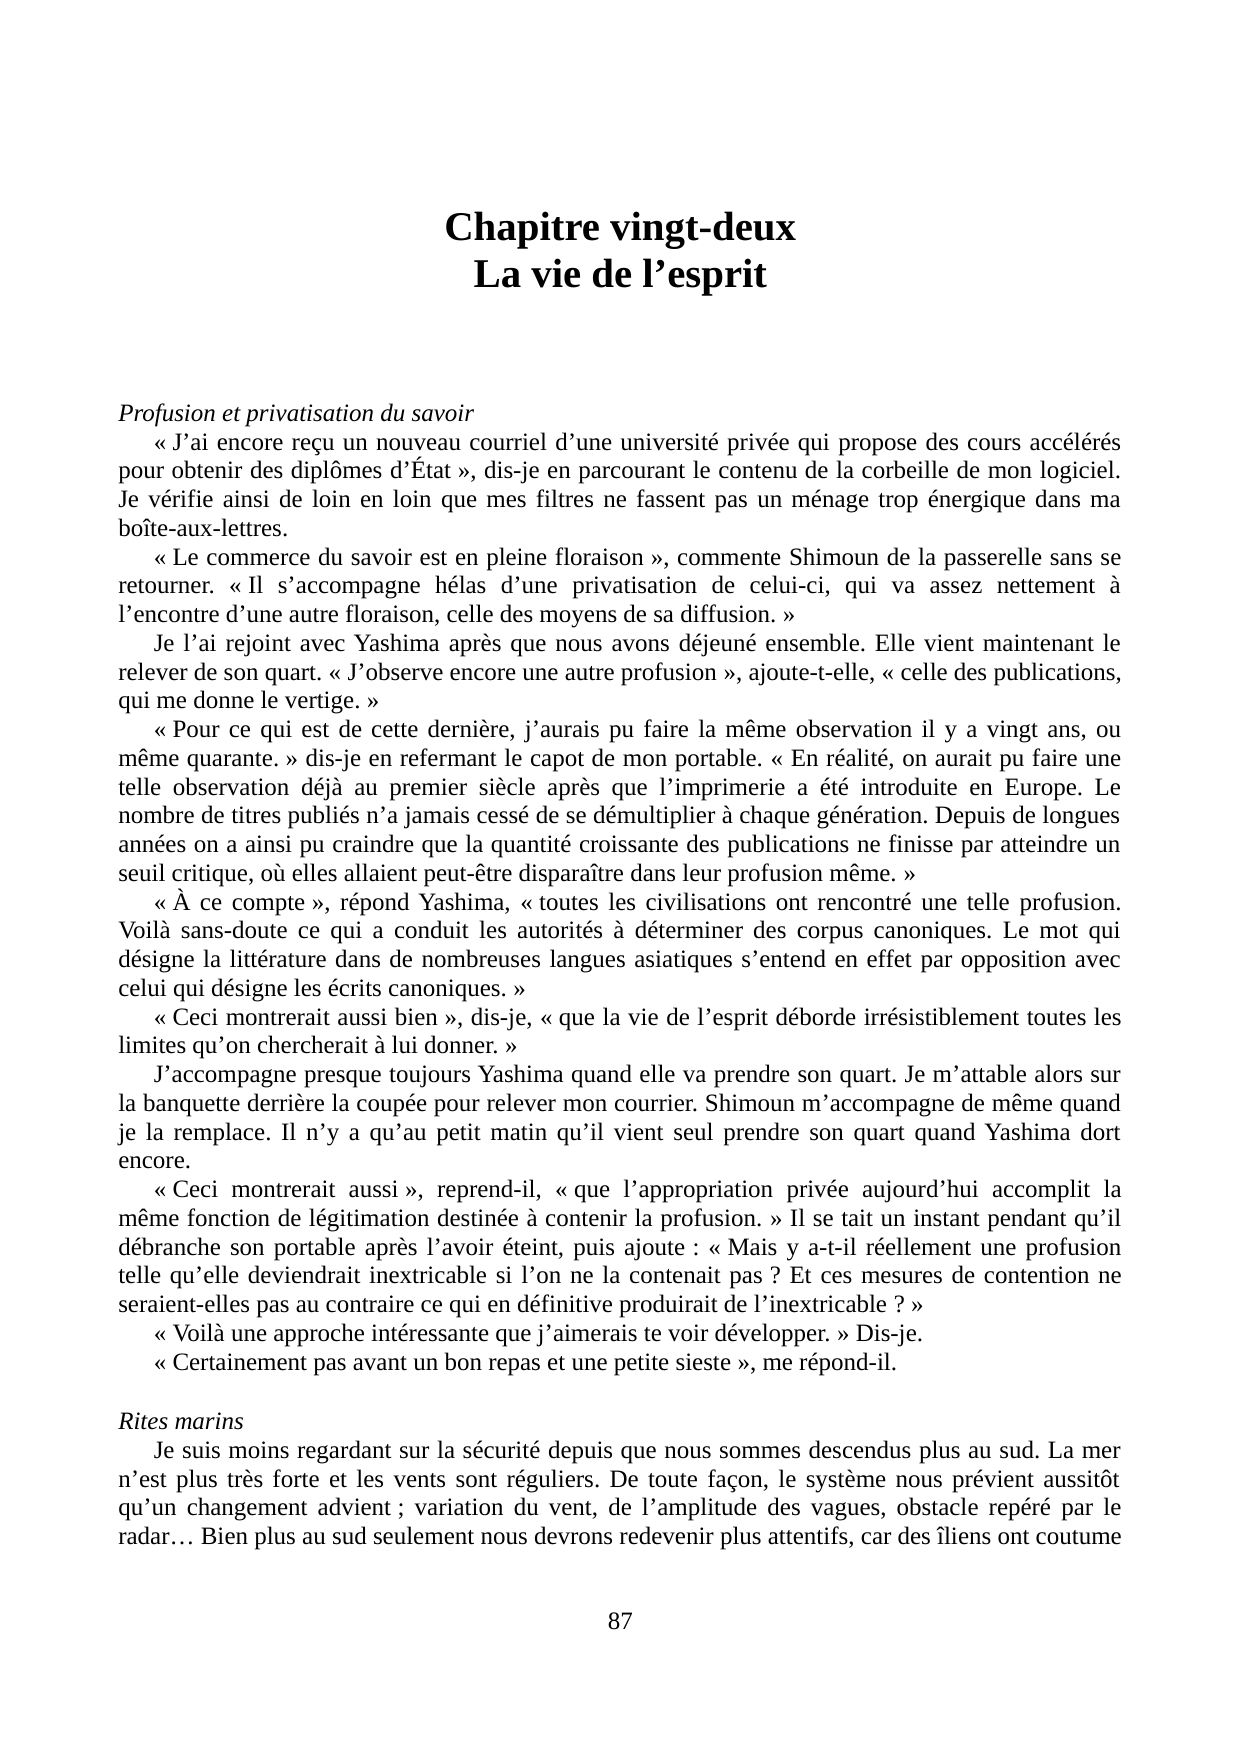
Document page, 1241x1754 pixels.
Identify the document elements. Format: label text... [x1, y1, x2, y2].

text Je suis moins regardant sur la sécurité depuis que nous sommes descendus plus au sud. La mer n’est plus très forte et les vents sont réguliers. De toute façon, le système nous prévient aussitôt qu’un changement advient ; variation du vent, de l’amplitude des vagues, obstacle repéré par le radar… Bien plus au sud seulement nous devrons redevenir plus attentifs, car des îliens ont coutume [118, 1435, 1122, 1550]
text « Ceci montrerait aussi », reprend-il, « que l’appropriation privée aujourd’hui accomplit la même fonction de légitimation destinée à contenir la profusion. » Il se tait un instant pendant qu’il débranche son portable après l’avoir éteint, puis ajoute : « Mais y a-t-il réellement une profusion telle qu’elle deviendrait inextricable si l’on ne la contenait pas ? Et ces mesures de contention ne seraient-elles pas au contraire ce qui en définitive produirait de l’inextricable ? » [118, 1174, 1122, 1318]
text « Le commerce du savoir est en pleine floraison », commente Shimoun de la passerelle sans se retourner. « Il s’accompagne hélas d’une privatisation de celui-ci, qui va assez nettement à l’encontre d’une autre floraison, celle des moyens de sa diffusion. » [118, 542, 1122, 628]
text J’accompagne presque toujours Yashima quand elle va prendre son quart. Je m’attable alors sur la banquette derrière la coupée pour relever mon courrier. Shimoun m’accompagne de même quand je la remplace. Il n’y a qu’au petit matin qu’il vient seul prendre son quart quand Yashima dort encore. [118, 1059, 1122, 1174]
text « Voilà une approche intéressante que j’aimerais te voir développer. » Dis-je. [118, 1318, 1122, 1347]
subtitle Profusion et privatisation du savoir [118, 398, 1122, 427]
text « Pour ce qui est de cette dernière, j’aurais pu faire la même observation il y a vingt ans, ou même quarante. » dis-je en refermant le capot de mon portable. « En réalité, on aurait pu faire une telle observation déjà au premier siècle après que l’imprimerie a été introduite en Europe. Le nombre de titres publiés n’a jamais cessé de se démultiplier à chaque génération. Depuis de longues années on a ainsi pu craindre que la quantité croissante des publications ne finisse par atteindre un seuil critique, où elles allaient peut-être disparaître dans leur profusion même. » [118, 714, 1122, 887]
text Je l’ai rejoint avec Yashima après que nous avons déjeuné ensemble. Elle vient maintenant le relever de son quart. « J’observe encore une autre profusion », ajoute-t-elle, « celle des publications, qui me donne le vertige. » [118, 628, 1122, 714]
text « J’ai encore reçu un nouveau courriel d’une université privée qui propose des cours accélérés pour obtenir des diplômes d’État », dis-je en parcourant le contenu de la corbeille de mon logiciel. Je vérifie ainsi de loin en loin que mes filtres ne fassent pas un ménage trop énergique dans ma boîte-aux-lettres. [118, 427, 1122, 542]
text « Certainement pas avant un bon repas et une petite sieste », me répond-il. [118, 1347, 1122, 1376]
subtitle Rites marins [118, 1406, 1122, 1435]
text « Ceci montrerait aussi bien », dis-je, « que la vie de l’esprit déborde irrésistiblement toutes les limites qu’on chercherait à lui donner. » [118, 1002, 1122, 1059]
subtitle Chapitre vingt-deux La vie de l’esprit [118, 202, 1122, 296]
text « À ce compte », répond Yashima, « toutes les civilisations ont rencontré une telle profusion. Voilà sans-doute ce qui a conduit les autorités à déterminer des corpus canoniques. Le mot qui désigne la littérature dans de nombreuses langues asiatiques s’entend en effet par opposition avec celui qui désigne les écrits canoniques. » [118, 887, 1122, 1002]
